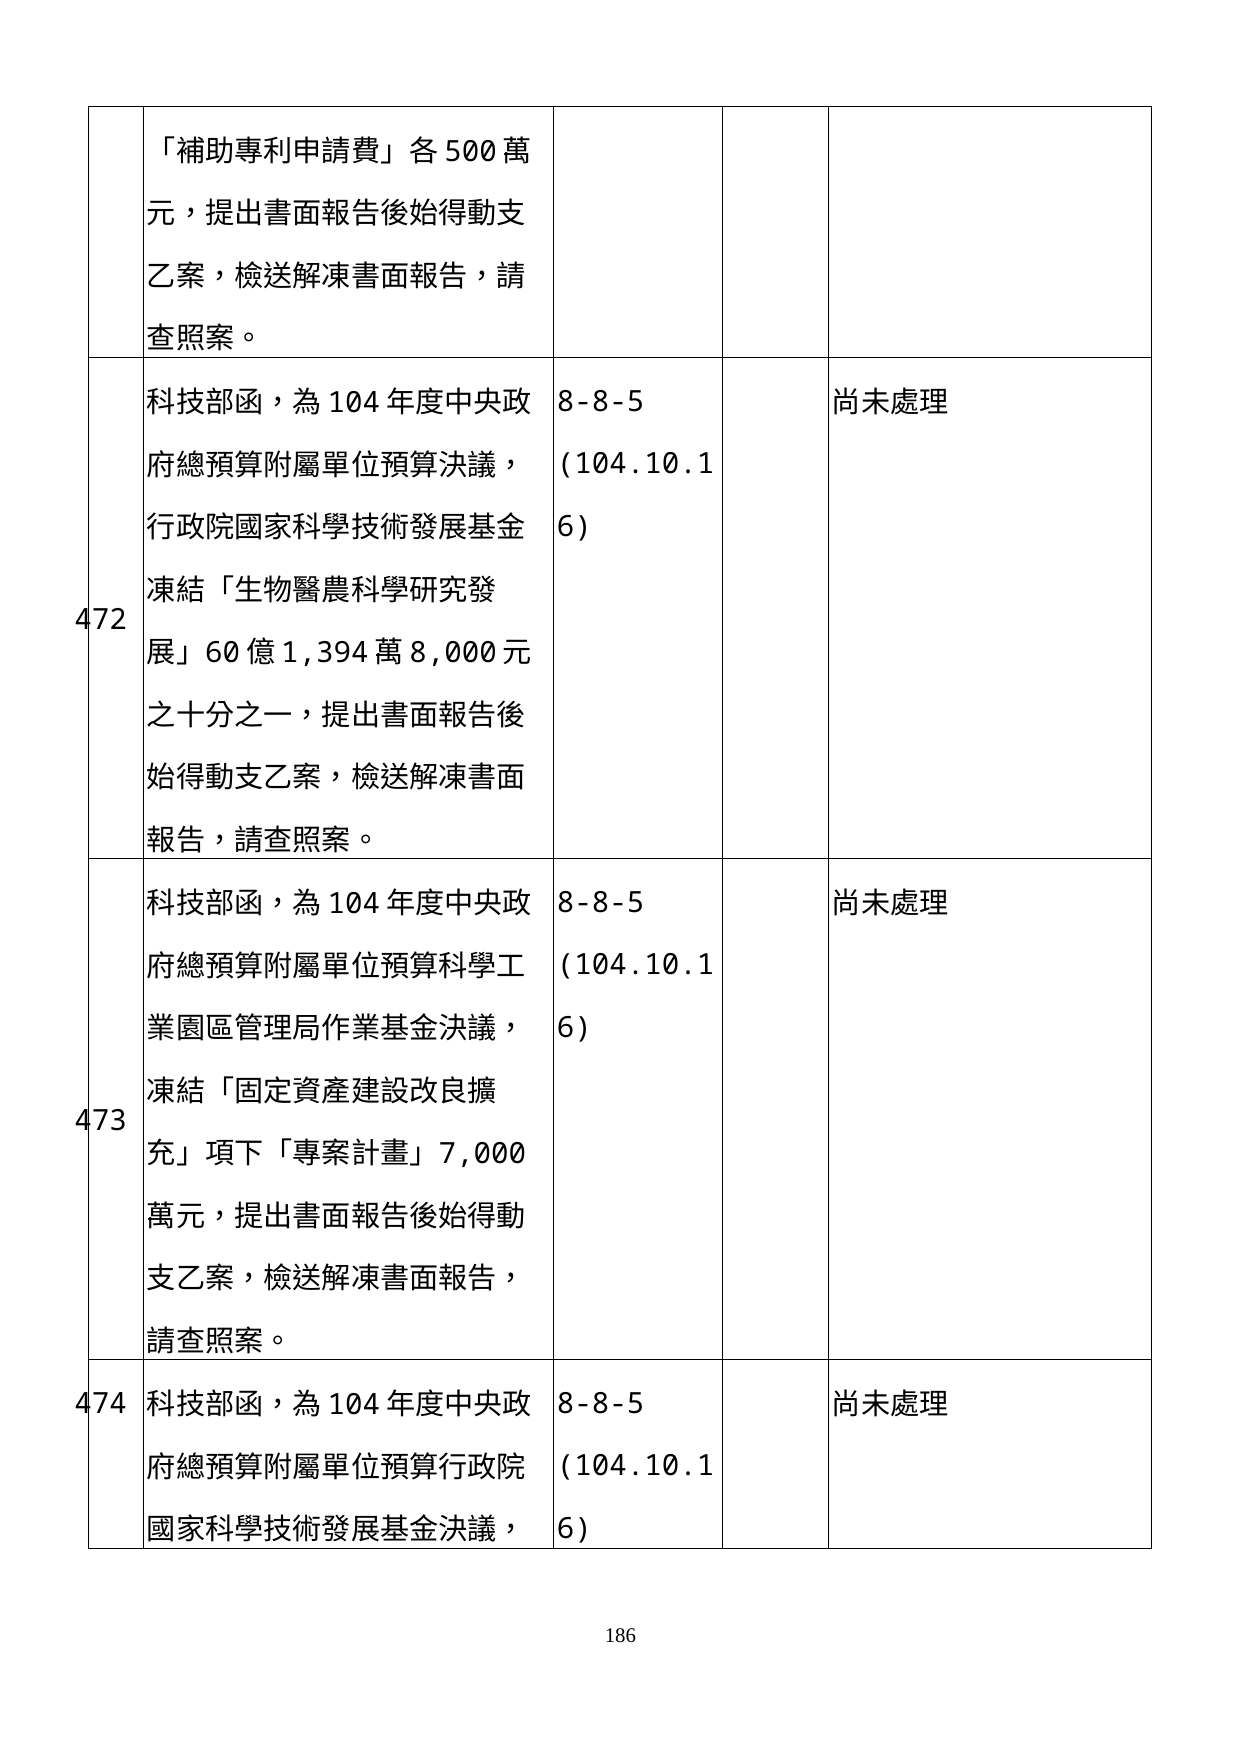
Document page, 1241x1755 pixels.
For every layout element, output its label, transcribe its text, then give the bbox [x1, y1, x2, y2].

table_cell [829, 107, 1151, 357]
table_cell [723, 1360, 828, 1548]
table_cell [89, 107, 143, 357]
table_cell 尚未處理 [829, 1360, 1151, 1548]
table_cell 尚未處理 [829, 358, 1151, 858]
table_cell 尚未處理 [829, 859, 1151, 1359]
table_cell [89, 358, 143, 858]
table_cell [723, 859, 828, 1359]
table_cell 科技部函，為104年度中央政府總預算附屬單位預算決議，行政院國家科學技術發展基金凍結「生物醫農科學研究發展」60億1,394萬8,000元之十分之一，提出書面報告後始得動支乙案，檢送解凍書面報告，請查照案。 [144, 358, 553, 858]
table_cell [89, 859, 143, 1359]
table_cell 科技部函，為104年度中央政府總預算附屬單位預算行政院國家科學技術發展基金決議， [144, 1360, 553, 1548]
table_cell [554, 107, 722, 357]
table_cell 8-8-5 (104.10.16) [554, 358, 722, 858]
table_cell [723, 107, 828, 357]
table_cell 「補助專利申請費」各500萬元，提出書面報告後始得動支乙案，檢送解凍書面報告，請查照案。 [144, 107, 553, 357]
table_cell [723, 358, 828, 858]
table_cell [89, 1360, 143, 1548]
table_cell 科技部函，為104年度中央政府總預算附屬單位預算科學工業園區管理局作業基金決議，凍結「固定資產建設改良擴充」項下「專案計畫」7,000萬元，提出書面報告後始得動支乙案，檢送解凍書面報告，請查照案。 [144, 859, 553, 1359]
table_cell 8-8-5 (104.10.16) [554, 1360, 722, 1548]
table_cell 8-8-5 (104.10.16) [554, 859, 722, 1359]
